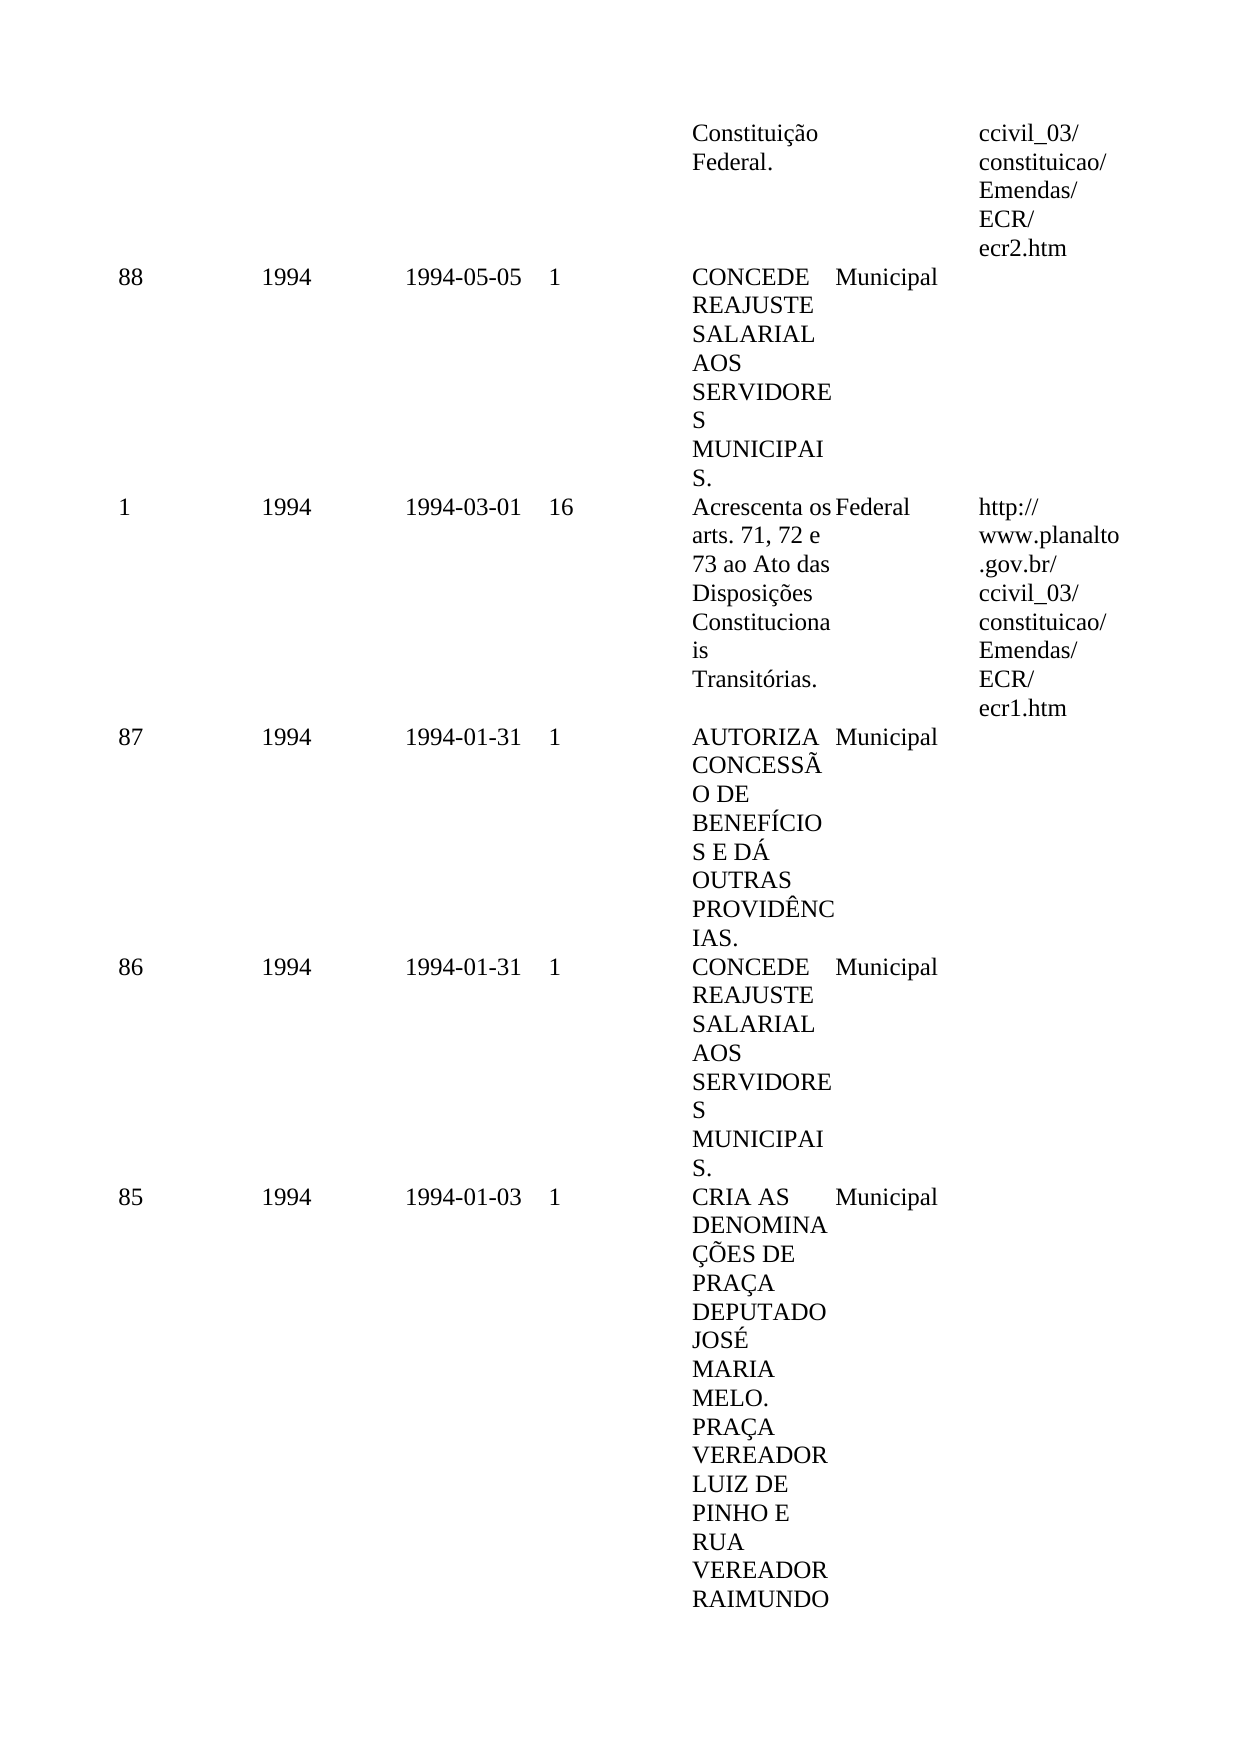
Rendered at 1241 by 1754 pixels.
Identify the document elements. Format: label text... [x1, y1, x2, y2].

table_cell 88 [118, 262, 261, 492]
table_cell Acrescenta os arts. 71, 72 e 73 ao Ato das Disposições Constitucionais Transitórias. [692, 492, 835, 722]
table_cell 1 [118, 492, 261, 722]
table_cell 1994 [261, 492, 405, 722]
table_cell [979, 722, 1122, 952]
table_cell 1994 [261, 1182, 405, 1613]
table_cell http://www.planalto.gov.br/ccivil_03/constituicao/Emendas/ECR/ecr1.htm [979, 492, 1122, 722]
table_cell AUTORIZA CONCESSÃO DE BENEFÍCIOS E DÁ OUTRAS PROVIDÊNCIAS. [692, 722, 835, 952]
table_cell 1994-05-05 [405, 262, 548, 492]
table_cell Municipal [835, 952, 979, 1182]
table_cell 1994 [261, 722, 405, 952]
table_cell [405, 118, 548, 262]
table_cell 1994-01-31 [405, 722, 548, 952]
table_cell 87 [118, 722, 261, 952]
table_cell 1 [548, 952, 692, 1182]
table_cell 1994 [261, 262, 405, 492]
table_cell 1994-01-31 [405, 952, 548, 1182]
table_cell CONCEDE REAJUSTE SALARIAL AOS SERVIDORES MUNICIPAIS. [692, 262, 835, 492]
table_cell 86 [118, 952, 261, 1182]
table_cell 1994-01-03 [405, 1182, 548, 1613]
table_cell 1994 [261, 952, 405, 1182]
table_cell 1 [548, 1182, 692, 1613]
table_cell [979, 1182, 1122, 1613]
table_cell CONCEDE REAJUSTE SALARIAL AOS SERVIDORES MUNICIPAIS. [692, 952, 835, 1182]
table_cell [835, 118, 979, 262]
table_cell ccivil_03/constituicao/Emendas/ECR/ecr2.htm [979, 118, 1122, 262]
table_cell [548, 118, 692, 262]
table_cell [979, 952, 1122, 1182]
table_cell 1 [548, 722, 692, 952]
table_cell 16 [548, 492, 692, 722]
table_cell 1994-03-01 [405, 492, 548, 722]
table_cell [979, 262, 1122, 492]
table_cell [261, 118, 405, 262]
table_cell Municipal [835, 722, 979, 952]
table_cell [118, 118, 261, 262]
table_cell Municipal [835, 262, 979, 492]
table_cell 1 [548, 262, 692, 492]
table_cell Constituição Federal. [692, 118, 835, 262]
table_cell CRIA AS DENOMINAÇÕES DE PRAÇA DEPUTADO JOSÉ MARIA MELO. PRAÇA VEREADOR LUIZ DE PINHO E RUA VEREADOR RAIMUNDO [692, 1182, 835, 1613]
table_cell Federal [835, 492, 979, 722]
table_cell Municipal [835, 1182, 979, 1613]
table_cell 85 [118, 1182, 261, 1613]
